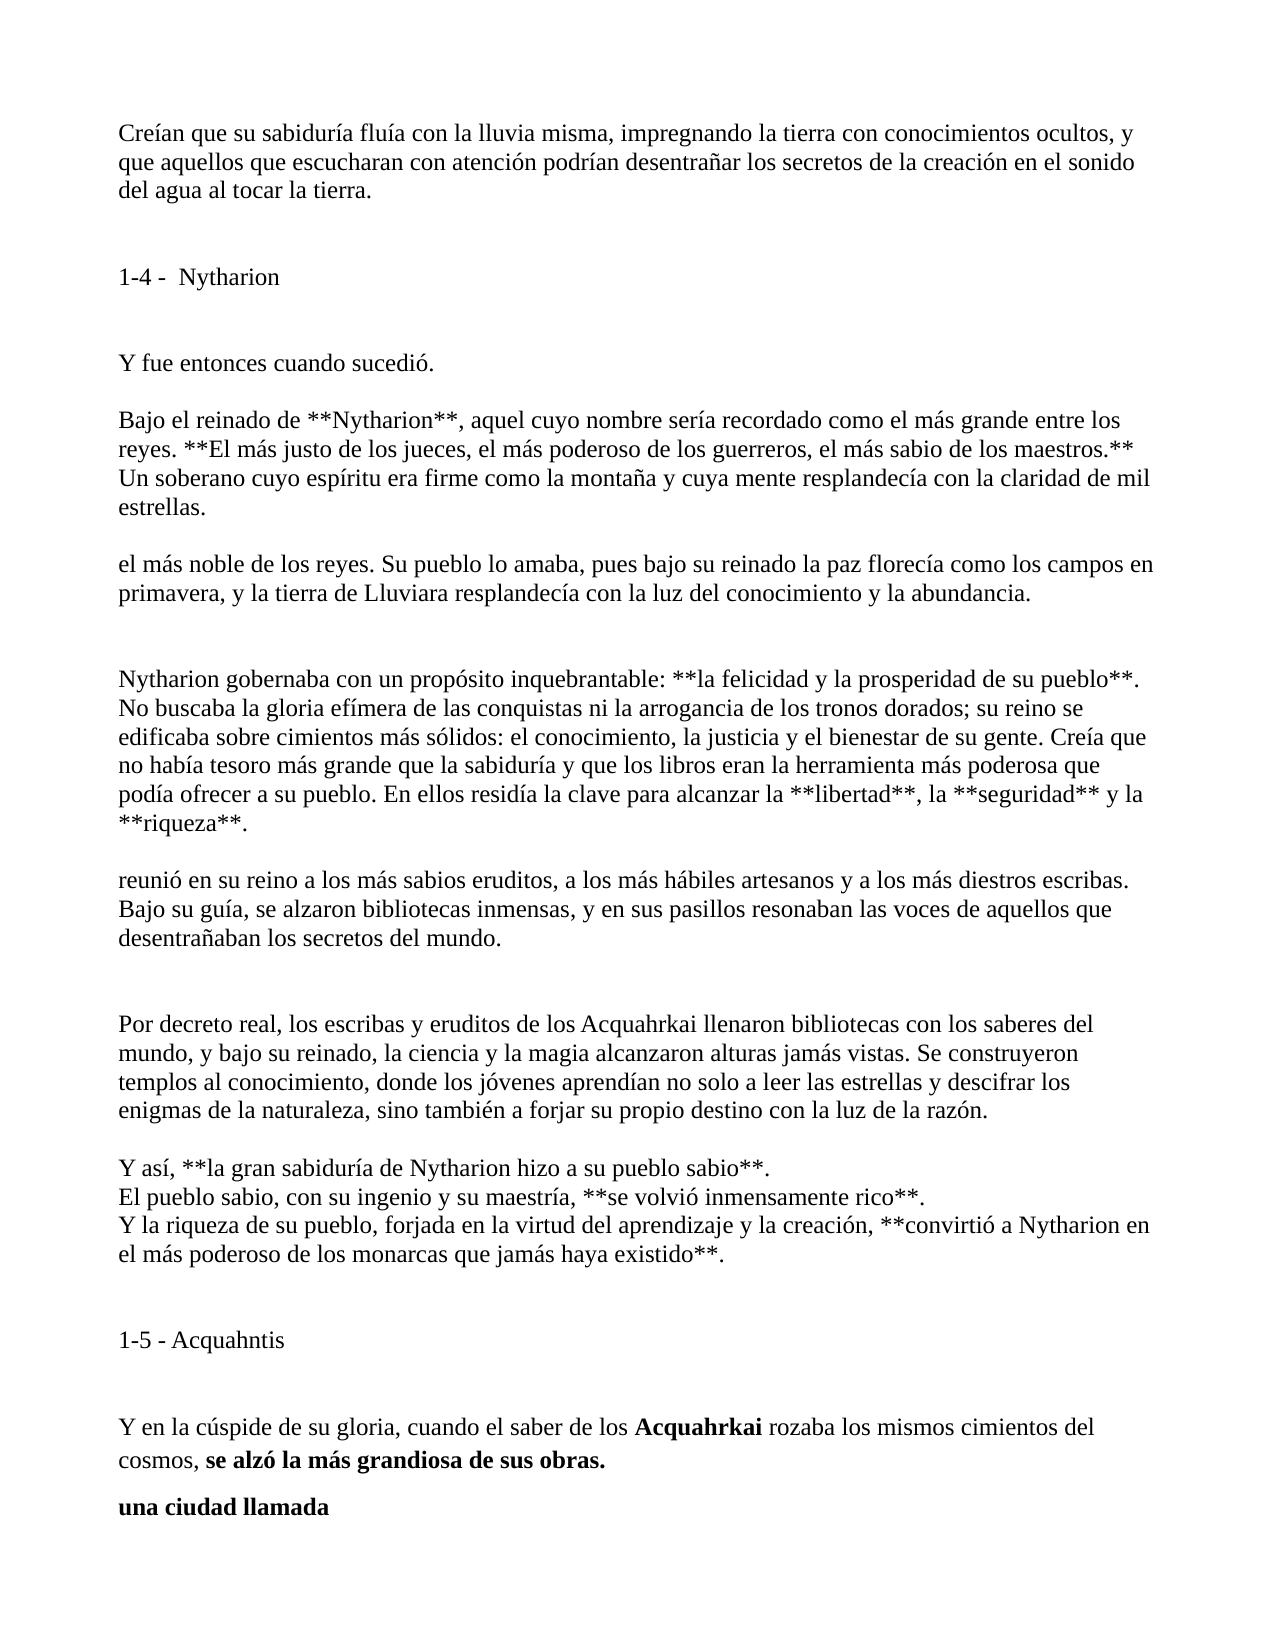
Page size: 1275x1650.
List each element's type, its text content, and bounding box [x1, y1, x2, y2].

text Creían que su sabiduría fluía con la lluvia misma, impregnando la tierra con conocimientos ocultos, y que aquellos que escucharan con atención podrían desentrañar los secretos de la creación en el sonido del agua al tocar la tierra. [118, 118, 1157, 204]
text Por decreto real, los escribas y eruditos de los Acquahrkai llenaron bibliotecas con los saberes del mundo, y bajo su reinado, la ciencia y la magia alcanzaron alturas jamás vistas. Se construyeron templos al conocimiento, donde los jóvenes aprendían no solo a leer las estrellas y descifrar los enigmas de la naturaleza, sino también a forjar su propio destino con la luz de la razón. [118, 1009, 1157, 1124]
text reunió en su reino a los más sabios eruditos, a los más hábiles artesanos y a los más diestros escribas. Bajo su guía, se alzaron bibliotecas inmensas, y en sus pasillos resonaban las voces de aquellos que desentrañaban los secretos del mundo. [118, 866, 1157, 952]
text El pueblo sabio, con su ingenio y su maestría, **se volvió inmensamente rico**. [118, 1182, 1157, 1211]
text el más noble de los reyes. Su pueblo lo amaba, pues bajo su reinado la paz florecía como los campos en primavera, y la tierra de Lluviara resplandecía con la luz del conocimiento y la abundancia. [118, 549, 1157, 607]
text Y así, **la gran sabiduría de Nytharion hizo a su pueblo sabio**. [118, 1153, 1157, 1182]
text Bajo el reinado de **Nytharion**, aquel cuyo nombre sería recordado como el más grande entre los reyes. **El más justo de los jueces, el más poderoso de los guerreros, el más sabio de los maestros.** Un soberano cuyo espíritu era firme como la montaña y cuya mente resplandecía con la claridad de mil estrellas. [118, 406, 1157, 521]
text 1-4 - Nytharion [118, 262, 1157, 291]
text Y fue entonces cuando sucedió. [118, 348, 1157, 377]
text Y en la cúspide de su gloria, cuando el saber de los Acquahrkai rozaba los mismos cimientos del cosmos, se alzó la más grandiosa de sus obras. [118, 1412, 1157, 1474]
text Nytharion gobernaba con un propósito inquebrantable: **la felicidad y la prosperidad de su pueblo**. No buscaba la gloria efímera de las conquistas ni la arrogancia de los tronos dorados; su reino se edificaba sobre cimientos más sólidos: el conocimiento, la justicia y el bienestar de su gente. Creía que no había tesoro más grande que la sabiduría y que los libros eran la herramienta más poderosa que podía ofrecer a su pueblo. En ellos residía la clave para alcanzar la **libertad**, la **seguridad** y la **riqueza**. [118, 664, 1157, 837]
text Y la riqueza de su pueblo, forjada en la virtud del aprendizaje y la creación, **convirtió a Nytharion en el más poderoso de los monarcas que jamás haya existido**. [118, 1211, 1157, 1268]
text una ciudad llamada [118, 1492, 1157, 1521]
text 1-5 - Acquahntis [118, 1326, 1157, 1354]
